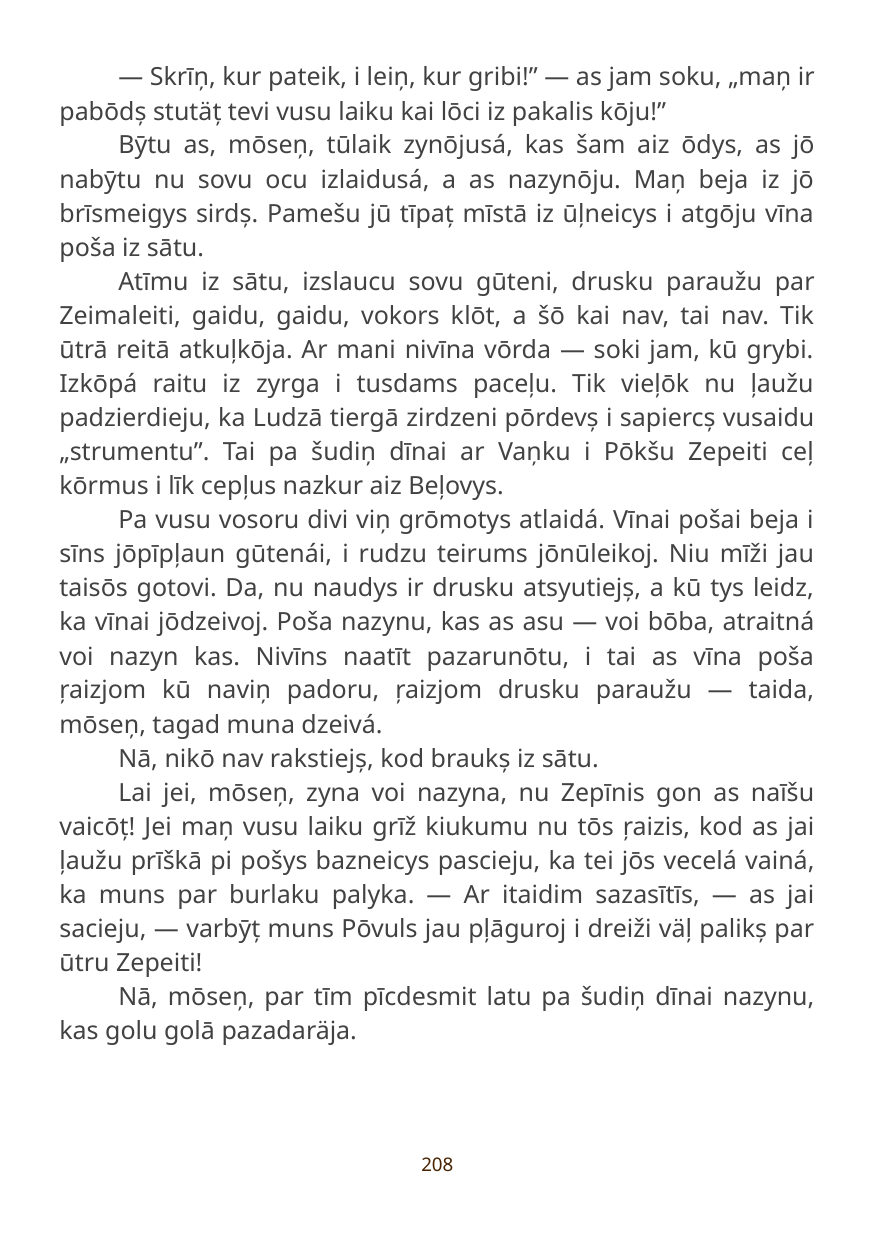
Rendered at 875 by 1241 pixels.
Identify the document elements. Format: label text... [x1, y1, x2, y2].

text Nā, mōseņ, par tīm pīcdesmit latu pa šudiņ dīnai nazynu, kas golu golā pazadaräja. [59, 979, 815, 1047]
text Pa vusu vosoru divi viņ grōmotys atlaidá. Vīnai pošai beja i sīns jōpīpļaun gūtenái, i rudzu teirums jōnūleikoj. Niu mīži jau taisōs gotovi. Da, nu naudys ir drusku atsyutiejș, a kū tys leidz, ka vīnai jōdzeivoj. Poša nazynu, kas as asu — voi bōba, atraitná voi nazyn kas. Nivīns naatīt pazarunōtu, i tai as vīna poša ŗaizjom kū naviņ padoru, ŗaizjom drusku paraužu — taida, mōseņ, tagad muna dzeivá. [59, 502, 815, 740]
text — Skrīņ, kur pateik, i leiņ, kur gribi!” — as jam soku, „maņ ir pabōdș stutäț tevi vusu laiku kai lōci iz pakalis kōju!” [59, 59, 815, 127]
text Atīmu iz sātu, izslaucu sovu gūteni, drusku paraužu par Zeimaleiti, gaidu, gaidu, vokors klōt, a šō kai nav, tai nav. Tik ūtrā reitā atkuļkōja. Ar mani nivīna vōrda — soki jam, kū grybi. Izkōpá raitu iz zyrga i tusdams paceļu. Tik vieļōk nu ļaužu padzierdieju, ka Ludzā tiergā zirdzeni pōrdevș i sapiercș vusaidu „strumentu”. Tai pa šudiņ dīnai ar Vaņku i Pōkšu Zepeiti ceļ kōrmus i līk cepļus nazkur aiz Beļovys. [59, 263, 815, 502]
text Lai jei, mōseņ, zyna voi nazyna, nu Zepīnis gon as naīšu vaicōț! Jei maņ vusu laiku grīž kiukumu nu tōs ŗaizis, kod as jai ļaužu prīškā pi pošys bazneicys pascieju, ka tei jōs vecelá vainá, ka muns par burlaku palyka. — Ar itaidim sazasītīs, — as jai sacieju, — varbȳț muns Pōvuls jau pļāguroj i dreiži väļ palikș par ūtru Zepeiti! [59, 774, 815, 979]
text Nā, nikō nav rakstiejș, kod braukș iz sātu. [59, 740, 815, 774]
text Bȳtu as, mōseņ, tūlaik zynōjusá, kas šam aiz ōdys, as jō nabȳtu nu sovu ocu izlaidusá, a as nazynōju. Maņ beja iz jō brīsmeigys sirdș. Pamešu jū tīpaț mīstā iz ūļneicys i atgōju vīna poša iz sātu. [59, 127, 815, 263]
